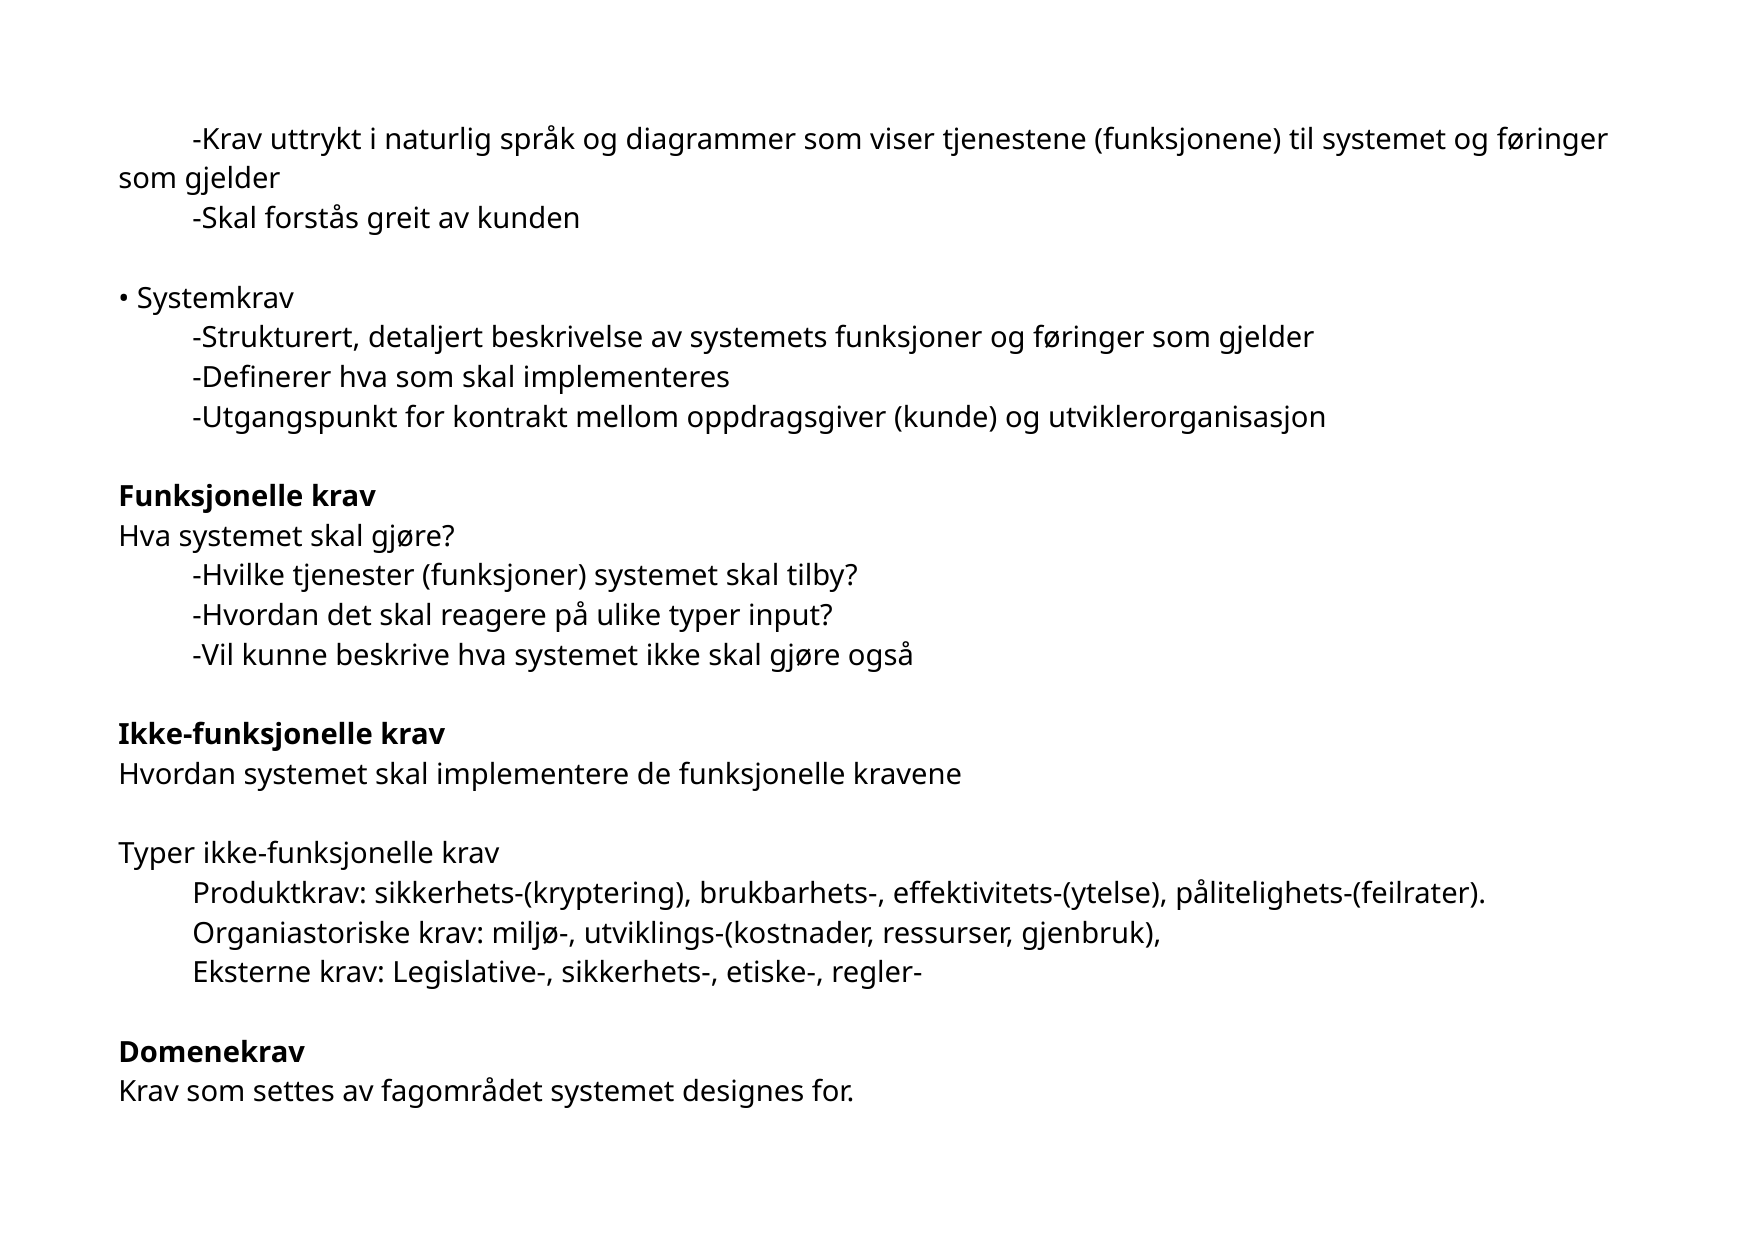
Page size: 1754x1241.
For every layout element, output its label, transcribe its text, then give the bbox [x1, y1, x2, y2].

text Organiastoriske krav: miljø-, utviklings-(kostnader, ressurser, gjenbruk), [118, 912, 1636, 952]
text -Vil kunne beskrive hva systemet ikke skal gjøre også [118, 634, 1636, 674]
text • Systemkrav [118, 277, 1636, 317]
text Krav som settes av fagområdet systemet designes for. [118, 1071, 1636, 1110]
text Domenekrav [118, 1031, 1636, 1071]
text -Skal forstås greit av kunden [118, 197, 1636, 237]
text -Definerer hva som skal implementeres [118, 356, 1636, 396]
text -Hvordan det skal reagere på ulike typer input? [118, 594, 1636, 634]
text -Utgangspunkt for kontrakt mellom oppdragsgiver (kunde) og utviklerorganisasjon [118, 396, 1636, 436]
text Hvordan systemet skal implementere de funksjonelle kravene [118, 753, 1636, 793]
text Ikke-funksjonelle krav [118, 713, 1636, 753]
text -Strukturert, detaljert beskrivelse av systemets funksjoner og føringer som gjelder [118, 317, 1636, 356]
text Funksjonelle krav [118, 475, 1636, 515]
text Typer ikke-funksjonelle krav [118, 832, 1636, 872]
text Eksterne krav: Legislative-, sikkerhets-, etiske-, regler- [118, 952, 1636, 991]
text Hva systemet skal gjøre? [118, 515, 1636, 555]
text Produktkrav: sikkerhets-(kryptering), brukbarhets-, effektivitets-(ytelse), pålitelighets-(feilrater). [118, 872, 1636, 912]
text -Krav uttrykt i naturlig språk og diagrammer som viser tjenestene (funksjonene) til systemet og føringer som gjelder [118, 118, 1636, 197]
text -Hvilke tjenester (funksjoner) systemet skal tilby? [118, 555, 1636, 594]
